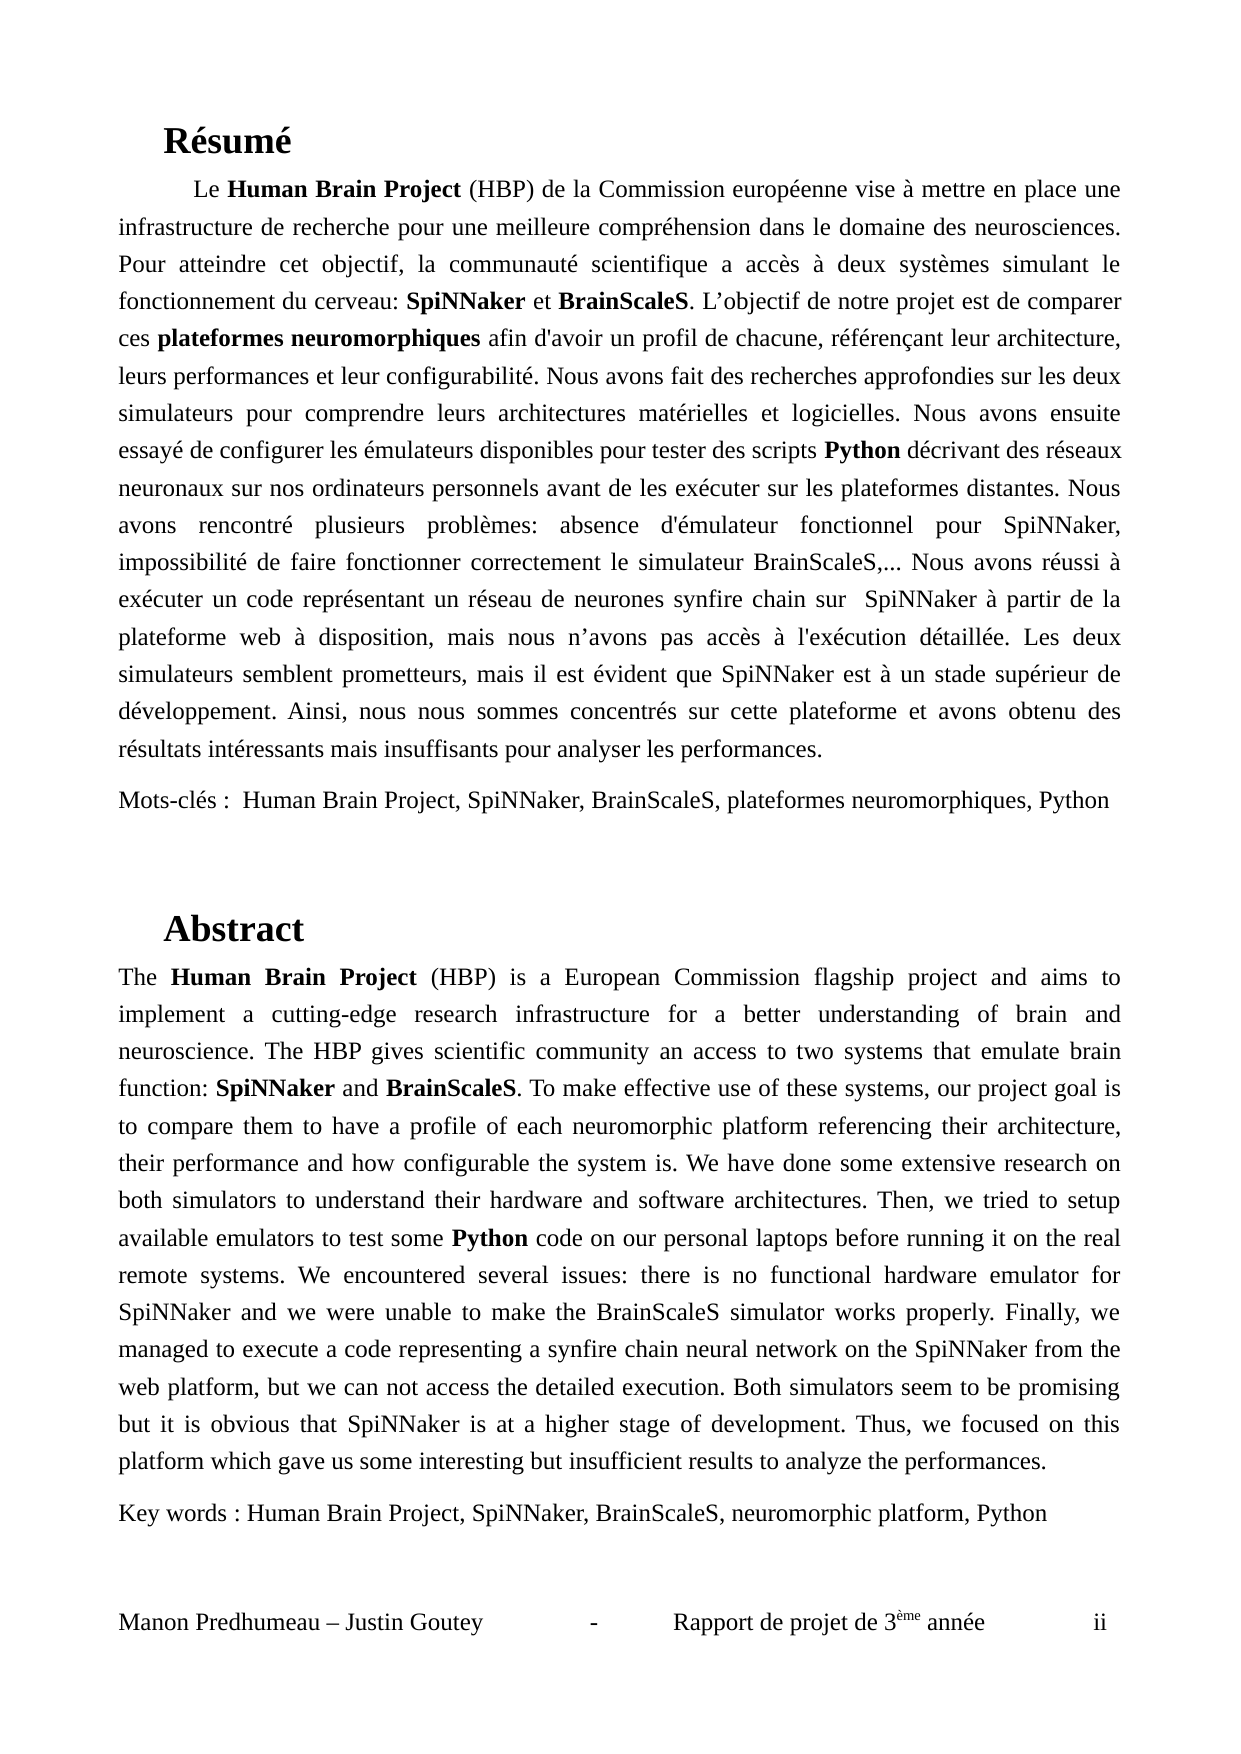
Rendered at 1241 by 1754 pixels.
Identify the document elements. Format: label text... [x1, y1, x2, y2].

text The Human Brain Project (HBP) is a European Commission flagship project and aims to implement a cutting-edge research infrastructure for a better understanding of brain and neuroscience. The HBP gives scientific community an access to two systems that emulate brain function: SpiNNaker and BrainScaleS. To make effective use of these systems, our project goal is to compare them to have a profile of each neuromorphic platform referencing their architecture, their performance and how configurable the system is. We have done some extensive research on both simulators to understand their hardware and software architectures. Then, we tried to setup available emulators to test some Python code on our personal laptops before running it on the real remote systems. We encountered several issues: there is no functional hardware emulator for SpiNNaker and we were unable to make the BrainScaleS simulator works properly. Finally, we managed to execute a code representing a synfire chain neural network on the SpiNNaker from the web platform, but we can not access the detailed execution. Both simulators seem to be promising but it is obvious that SpiNNaker is at a higher stage of development. Thus, we focused on this platform which gave us some interesting but insufficient results to analyze the performances. [118, 962, 1122, 1475]
text Key words : Human Brain Project, SpiNNaker, BrainScaleS, neuromorphic platform, Python [118, 1498, 1122, 1527]
subtitle Abstract [118, 906, 1122, 949]
text Le Human Brain Project (HBP) de la Commission européenne vise à mettre en place une infrastructure de recherche pour une meilleure compréhension dans le domaine des neurosciences. Pour atteindre cet objectif, la communauté scientifique a accès à deux systèmes simulant le fonctionnement du cerveau: SpiNNaker et BrainScaleS. L’objectif de notre projet est de comparer ces plateformes neuromorphiques afin d'avoir un profil de chacune, référençant leur architecture, leurs performances et leur configurabilité. Nous avons fait des recherches approfondies sur les deux simulateurs pour comprendre leurs architectures matérielles et logicielles. Nous avons ensuite essayé de configurer les émulateurs disponibles pour tester des scripts Python décrivant des réseaux neuronaux sur nos ordinateurs personnels avant de les exécuter sur les plateformes distantes. Nous avons rencontré plusieurs problèmes: absence d'émulateur fonctionnel pour SpiNNaker, impossibilité de faire fonctionner correctement le simulateur BrainScaleS,... Nous avons réussi à exécuter un code représentant un réseau de neurones synfire chain sur SpiNNaker à partir de la plateforme web à disposition, mais nous n’avons pas accès à l'exécution détaillée. Les deux simulateurs semblent prometteurs, mais il est évident que SpiNNaker est à un stade supérieur de développement. Ainsi, nous nous sommes concentrés sur cette plateforme et avons obtenu des résultats intéressants mais insuffisants pour analyser les performances. [118, 174, 1122, 762]
subtitle Résumé [118, 118, 1122, 162]
text Mots-clés : Human Brain Project, SpiNNaker, BrainScaleS, plateformes neuromorphiques, Python [118, 786, 1122, 814]
